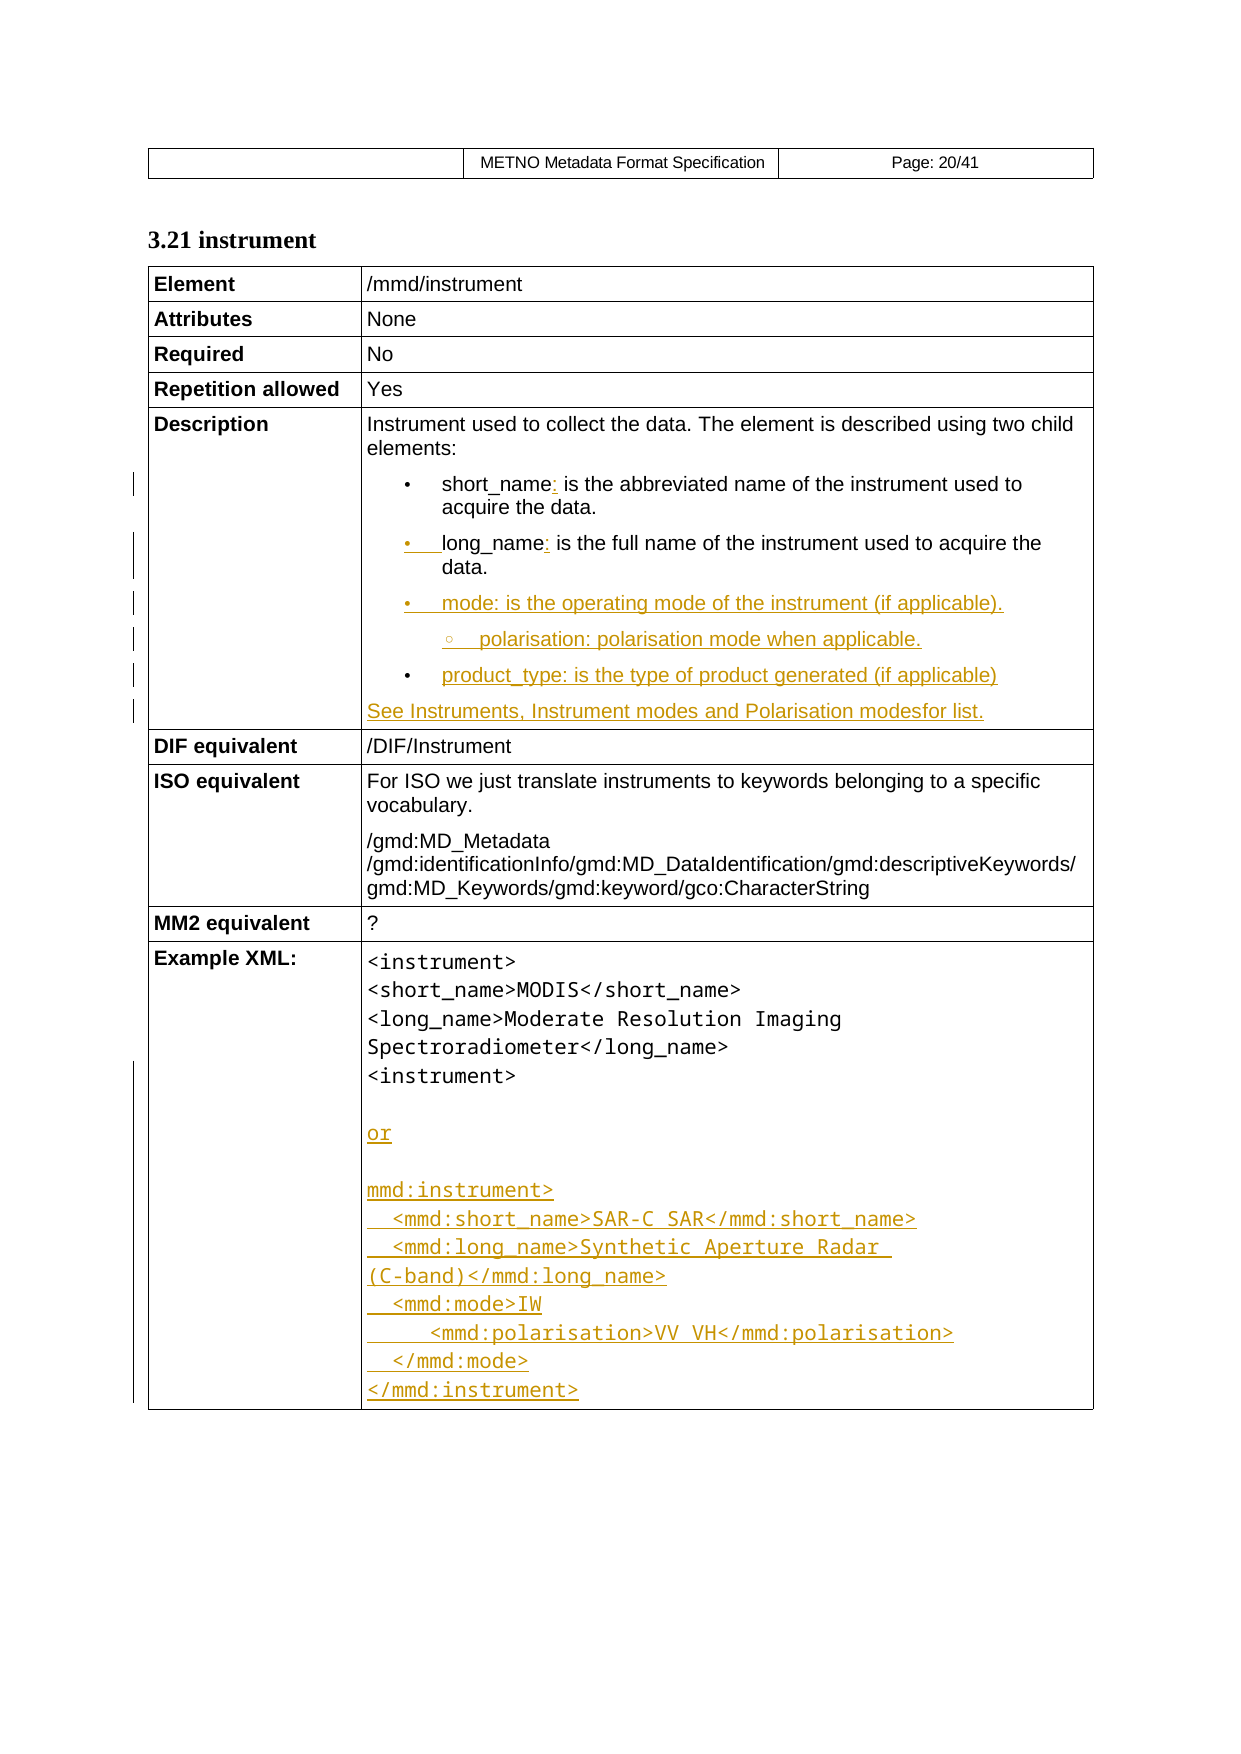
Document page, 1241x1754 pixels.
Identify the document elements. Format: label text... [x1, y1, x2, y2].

table_header Element [149, 267, 361, 301]
table_cell None [362, 302, 1093, 336]
table_cell ISO equivalent [149, 765, 361, 906]
table_cell DIF equivalent [149, 730, 361, 764]
table_cell Instrument used to collect the data. The element is described using two child elements: short_name: is the abbreviated name of the instrument used to acquire the data. long_name: is the full name of the instrument used to acquire the data. mode: is the operating mode of the instrument (if applicable). polarisation: polarisation mode when applicable. product_type: is the type of product generated (if applicable) See Instruments, Instrument modes and Polarisation modesfor list. [362, 408, 1093, 729]
table_cell For ISO we just translate instruments to keywords belonging to a specific vocabulary. /gmd:MD_Metadata /gmd:identificationInfo/gmd:MD_DataIdentification/gmd:descriptiveKeywords/gmd:MD_Keywords/gmd:keyword/gco:CharacterString [362, 765, 1093, 906]
table_cell Description [149, 408, 361, 729]
table_cell <instrument> <short_name>MODIS</short_name> <long_name>Moderate Resolution Imaging Spectroradiometer</long_name> <instrument> or mmd:instrument> <mmd:short_name>SAR-C SAR</mmd:short_name> <mmd:long_name>Synthetic Aperture Radar (C-band)</mmd:long_name> <mmd:mode>IW <mmd:polarisation>VV VH</mmd:polarisation> </mmd:mode> </mmd:instrument> [362, 942, 1093, 1409]
subtitle instrument [148, 226, 1093, 254]
table_cell Required [149, 337, 361, 372]
table_cell Example XML: [149, 942, 361, 1409]
table_cell No [362, 337, 1093, 372]
table_cell Attributes [149, 302, 361, 336]
table_header /mmd/instrument [362, 267, 1093, 301]
table_cell Yes [362, 373, 1093, 407]
table_cell MM2 equivalent [149, 907, 361, 941]
table_cell ? [362, 907, 1093, 941]
table_cell /DIF/Instrument [362, 730, 1093, 764]
table_cell Repetition allowed [149, 373, 361, 407]
